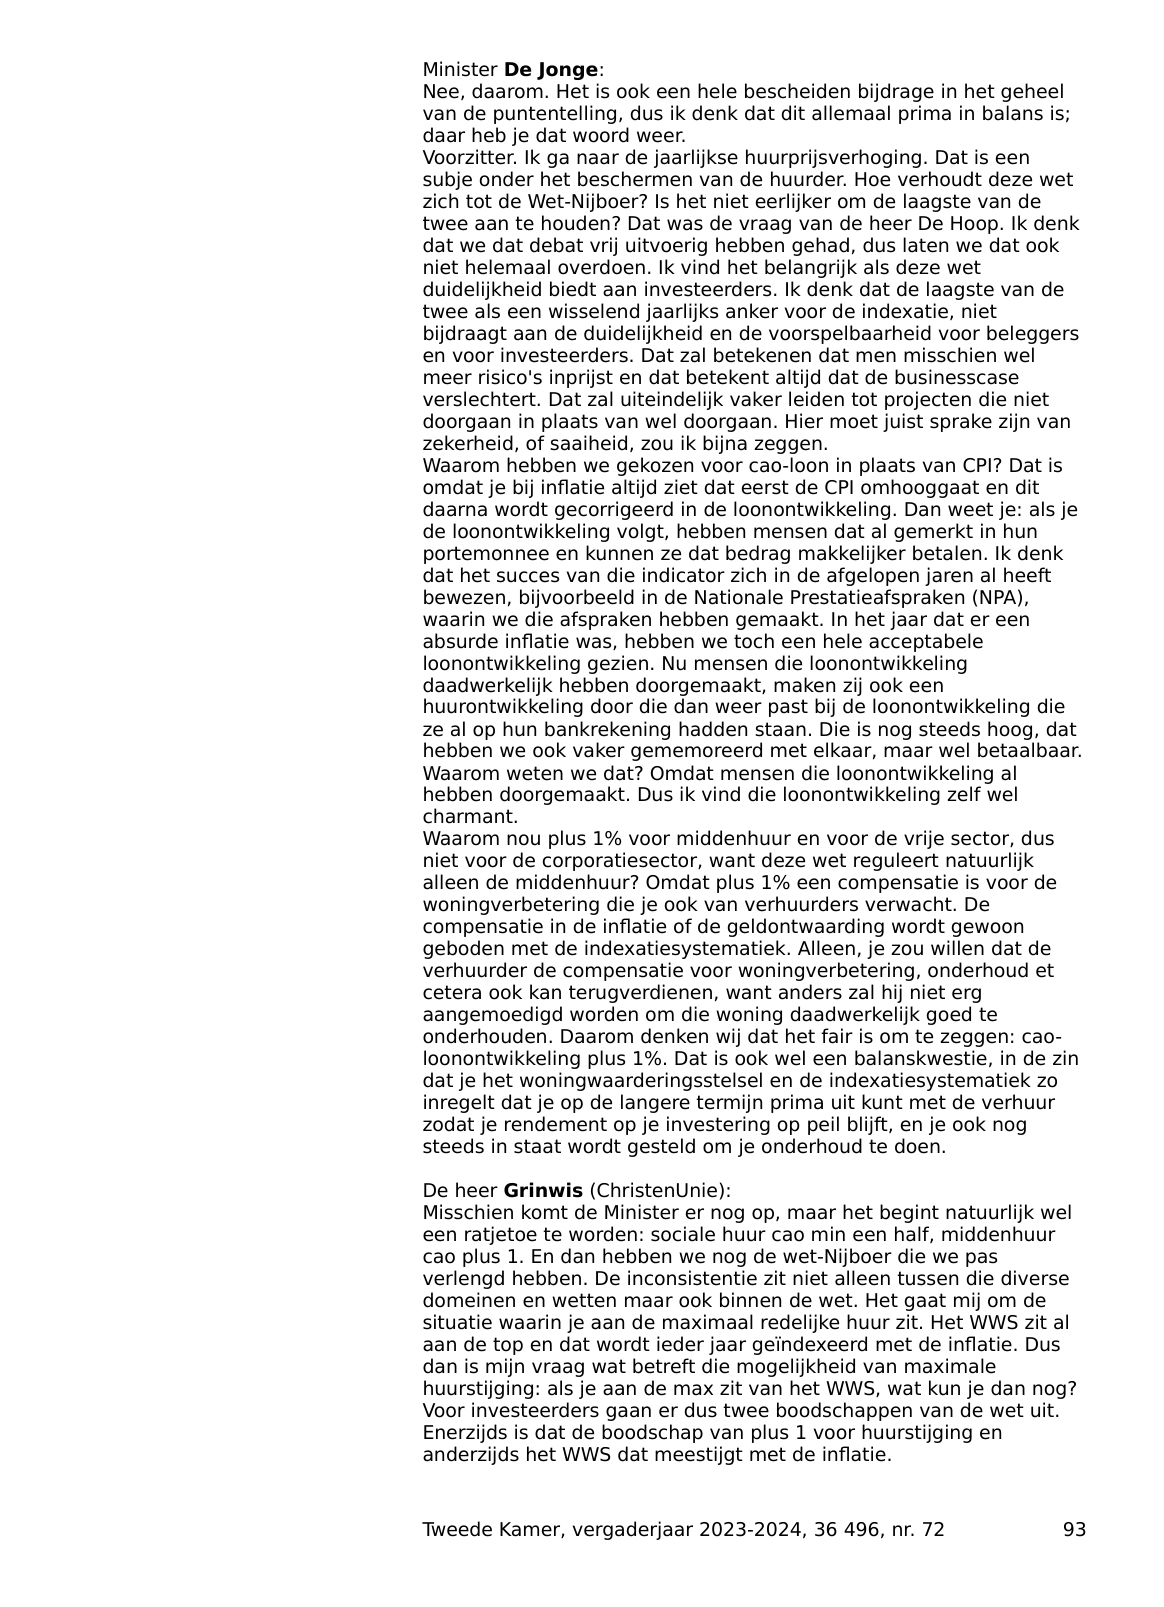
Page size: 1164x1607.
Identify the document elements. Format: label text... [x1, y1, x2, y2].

text Waarom hebben we gekozen voor cao-loon in plaats van CPI? Dat is omdat je bij inflatie altijd ziet dat eerst de CPI omhooggaat en dit daarna wordt gecorrigeerd in de loonontwikkeling. Dan weet je: als je de loonontwikkeling volgt, hebben mensen dat al gemerkt in hun portemonnee en kunnen ze dat bedrag makkelijker betalen. Ik denk dat het succes van die indicator zich in de afgelopen jaren al heeft bewezen, bijvoorbeeld in de Nationale Prestatieafspraken (NPA), waarin we die afspraken hebben gemaakt. In het jaar dat er een absurde inflatie was, hebben we toch een hele acceptabele loonontwikkeling gezien. Nu mensen die loonontwikkeling daadwerkelijk hebben doorgemaakt, maken zij ook een huurontwikkeling door die dan weer past bij de loonontwikkeling die ze al op hun bankrekening hadden staan. Die is nog steeds hoog, dat hebben we ook vaker gememoreerd met elkaar, maar wel betaalbaar. Waarom weten we dat? Omdat mensen die loonontwikkeling al hebben doorgemaakt. Dus ik vind die loonontwikkeling zelf wel charmant. [422, 455, 1087, 828]
text Waarom nou plus 1% voor middenhuur en voor de vrije sector, dus niet voor de corporatiesector, want deze wet reguleert natuurlijk alleen de middenhuur? Omdat plus 1% een compensatie is voor de woningverbetering die je ook van verhuurders verwacht. De compensatie in de inflatie of de geldontwaarding wordt gewoon geboden met de indexatiesystematiek. Alleen, je zou willen dat de verhuurder de compensatie voor woningverbetering, onderhoud et cetera ook kan terugverdienen, want anders zal hij niet erg aangemoedigd worden om die woning daadwerkelijk goed te onderhouden. Daarom denken wij dat het fair is om te zeggen: cao-loonontwikkeling plus 1%. Dat is ook wel een balanskwestie, in de zin dat je het woningwaarderingsstelsel en de indexatiesystematiek zo inregelt dat je op de langere termijn prima uit kunt met de verhuur zodat je rendement op je investering op peil blijft, en je ook nog steeds in staat wordt gesteld om je onderhoud te doen. [422, 828, 1087, 1158]
text De heer Grinwis (ChristenUnie): [422, 1180, 1087, 1202]
text Misschien komt de Minister er nog op, maar het begint natuurlijk wel een ratjetoe te worden: sociale huur cao min een half, middenhuur cao plus 1. En dan hebben we nog de wet-Nijboer die we pas verlengd hebben. De inconsistentie zit niet alleen tussen die diverse domeinen en wetten maar ook binnen de wet. Het gaat mij om de situatie waarin je aan de maximaal redelijke huur zit. Het WWS zit al aan de top en dat wordt ieder jaar geïndexeerd met de inflatie. Dus dan is mijn vraag wat betreft die mogelijkheid van maximale huurstijging: als je aan de max zit van het WWS, wat kun je dan nog? Voor investeerders gaan er dus twee boodschappen van de wet uit. Enerzijds is dat de boodschap van plus 1 voor huurstijging en anderzijds het WWS dat meestijgt met de inflatie. [422, 1202, 1087, 1466]
text Nee, daarom. Het is ook een hele bescheiden bijdrage in het geheel van de puntentelling, dus ik denk dat dit allemaal prima in balans is; daar heb je dat woord weer. [422, 81, 1087, 147]
text Voorzitter. Ik ga naar de jaarlijkse huurprijsverhoging. Dat is een subje onder het beschermen van de huurder. Hoe verhoudt deze wet zich tot de Wet-Nijboer? Is het niet eerlijker om de laagste van de twee aan te houden? Dat was de vraag van de heer De Hoop. Ik denk dat we dat debat vrij uitvoerig hebben gehad, dus laten we dat ook niet helemaal overdoen. Ik vind het belangrijk als deze wet duidelijkheid biedt aan investeerders. Ik denk dat de laagste van de twee als een wisselend jaarlijks anker voor de indexatie, niet bijdraagt aan de duidelijkheid en de voorspelbaarheid voor beleggers en voor investeerders. Dat zal betekenen dat men misschien wel meer risico's inprijst en dat betekent altijd dat de businesscase verslechtert. Dat zal uiteindelijk vaker leiden tot projecten die niet doorgaan in plaats van wel doorgaan. Hier moet juist sprake zijn van zekerheid, of saaiheid, zou ik bijna zeggen. [422, 147, 1087, 455]
text Minister De Jonge: [422, 59, 1087, 81]
